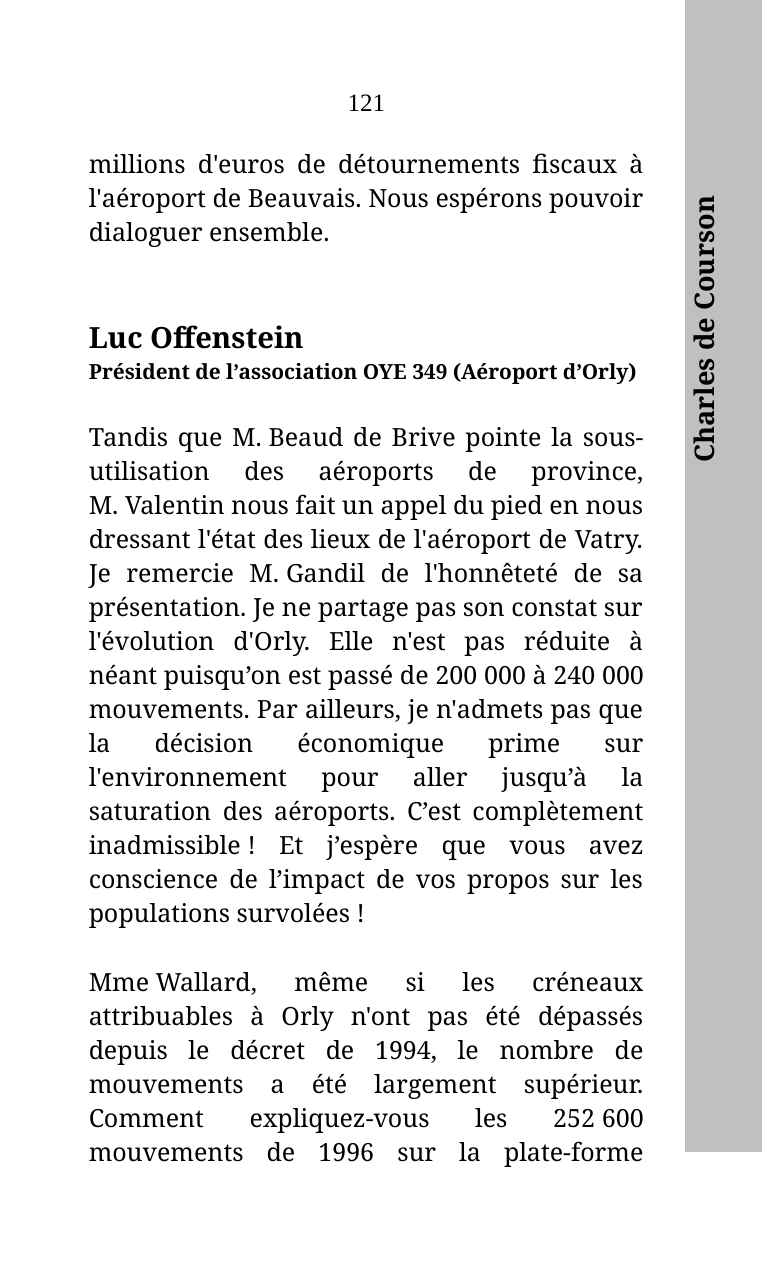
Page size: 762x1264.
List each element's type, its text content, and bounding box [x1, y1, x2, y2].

text Charles de Courson [685, 187, 762, 462]
text millions d'euros de détournements fiscaux à l'aéroport de Beauvais. Nous espérons pouvoir dialoguer ensemble. [88, 147, 644, 249]
text Président de l’association OYE 349 (Aéroport d’Orly) [88, 357, 644, 385]
text Tandis que M. Beaud de Brive pointe la sous-utilisation des aéroports de province, M. Valentin nous fait un appel du pied en nous dressant l'état des lieux de l'aéroport de Vatry. Je remercie M. Gandil de l'honnêteté de sa présentation. Je ne partage pas son constat sur l'évolution d'Orly. Elle n'est pas réduite à néant puisqu’on est passé de 200 000 à 240 000 mouvements. Par ailleurs, je n'admets pas que la décision économique prime sur l'environnement pour aller jusqu’à la saturation des aéroports. C’est complètement inadmissible ! Et j’espère que vous avez conscience de l’impact de vos propos sur les populations survolées ! [88, 419, 644, 930]
text Luc Offenstein [88, 317, 644, 357]
text Mme Wallard, même si les créneaux attribuables à Orly n'ont pas été dépassés depuis le décret de 1994, le nombre de mouvements a été largement supérieur. Comment expliquez-vous les 252 600 mouvements de 1996 sur la plate-forme [88, 964, 644, 1169]
